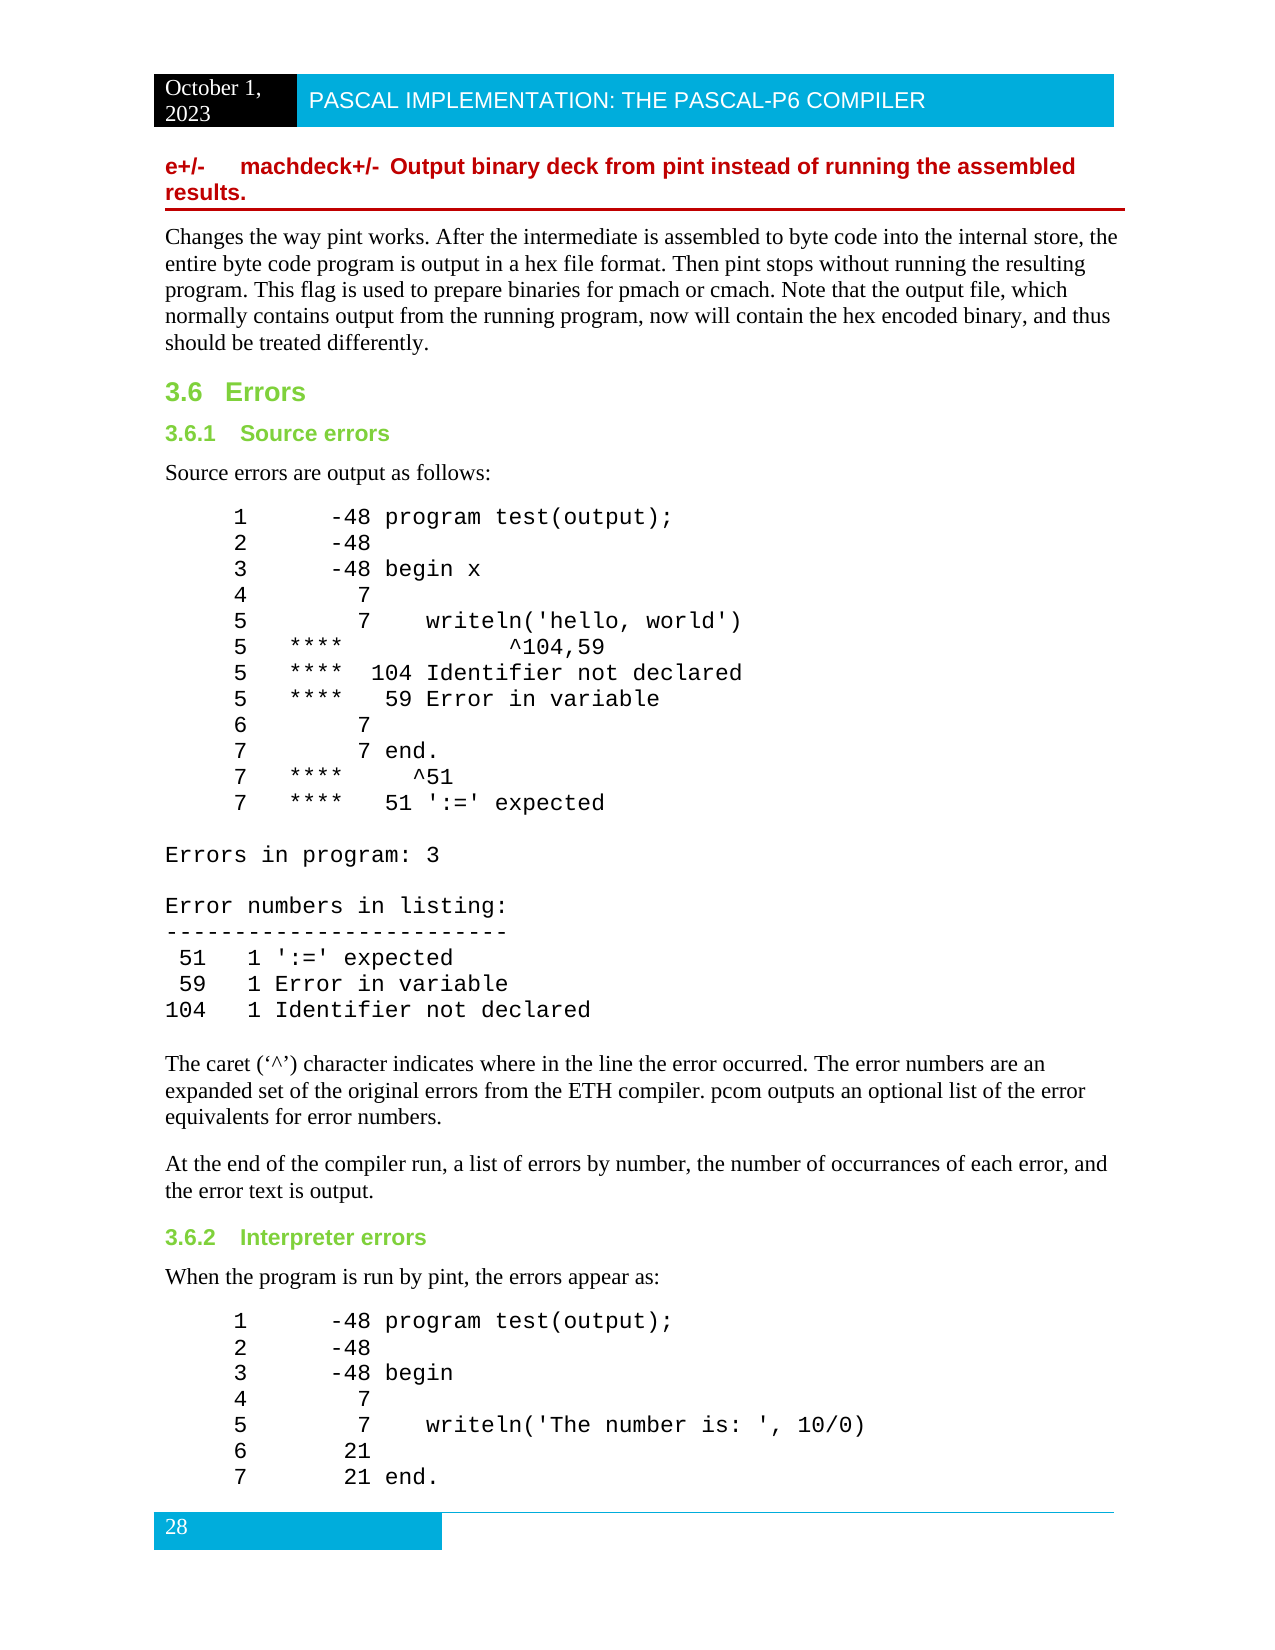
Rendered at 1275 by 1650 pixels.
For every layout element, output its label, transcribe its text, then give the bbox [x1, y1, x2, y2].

text ------------------------- [165, 921, 1125, 947]
subtitle e+/- machdeck+/- Output binary deck from pint instead of running the assembled results. [165, 153, 1125, 208]
subtitle Interpreter errors [165, 1224, 1125, 1250]
subtitle Source errors [165, 420, 1125, 446]
text Error numbers in listing: [165, 895, 1125, 921]
text 2 -48 [165, 1336, 1125, 1362]
text At the end of the compiler run, a list of errors by number, the number of occurrances of each error, and the error text is output. [165, 1150, 1125, 1203]
text 7 7 end. [165, 739, 1125, 765]
subtitle Errors [165, 376, 1125, 407]
text Errors in program: 3 [165, 843, 1125, 869]
text 7 **** 51 ':=' expected [165, 791, 1125, 817]
text 5 7 writeln('The number is: ', 10/0) [165, 1414, 1125, 1439]
text 59 1 Error in variable [165, 973, 1125, 998]
text 4 7 [165, 1388, 1125, 1414]
text 1 -48 program test(output); [165, 1310, 1125, 1336]
text 7 **** ^51 [165, 765, 1125, 791]
text 104 1 Identifier not declared [165, 998, 1125, 1024]
text 6 7 [165, 713, 1125, 739]
text 6 21 [165, 1439, 1125, 1466]
text 5 **** 59 Error in variable [165, 687, 1125, 713]
text 3 -48 begin [165, 1362, 1125, 1388]
text When the program is run by pint, the errors appear as: [165, 1263, 1125, 1289]
text 51 1 ':=' expected [165, 947, 1125, 973]
text 3 -48 begin x [165, 558, 1125, 583]
text The caret (‘^’) character indicates where in the line the error occurred. The error numbers are an expanded set of the original errors from the ETH compiler. pcom outputs an optional list of the error equivalents for error numbers. [165, 1050, 1125, 1129]
text 5 **** ^104,59 [165, 635, 1125, 661]
text 2 -48 [165, 532, 1125, 558]
text 1 -48 program test(output); [165, 506, 1125, 532]
text 5 7 writeln('hello, world') [165, 609, 1125, 635]
text 7 21 end. [165, 1466, 1125, 1491]
text Changes the way pint works. After the intermediate is assembled to byte code into the internal store, the entire byte code program is output in a hex file format. Then pint stops without running the resulting program. This flag is used to prepare binaries for pmach or cmach. Note that the output file, which normally contains output from the running program, now will contain the hex encoded binary, and thus should be treated differently. [165, 223, 1125, 355]
text 5 **** 104 Identifier not declared [165, 661, 1125, 687]
text 4 7 [165, 583, 1125, 609]
text Source errors are output as follows: [165, 458, 1125, 485]
